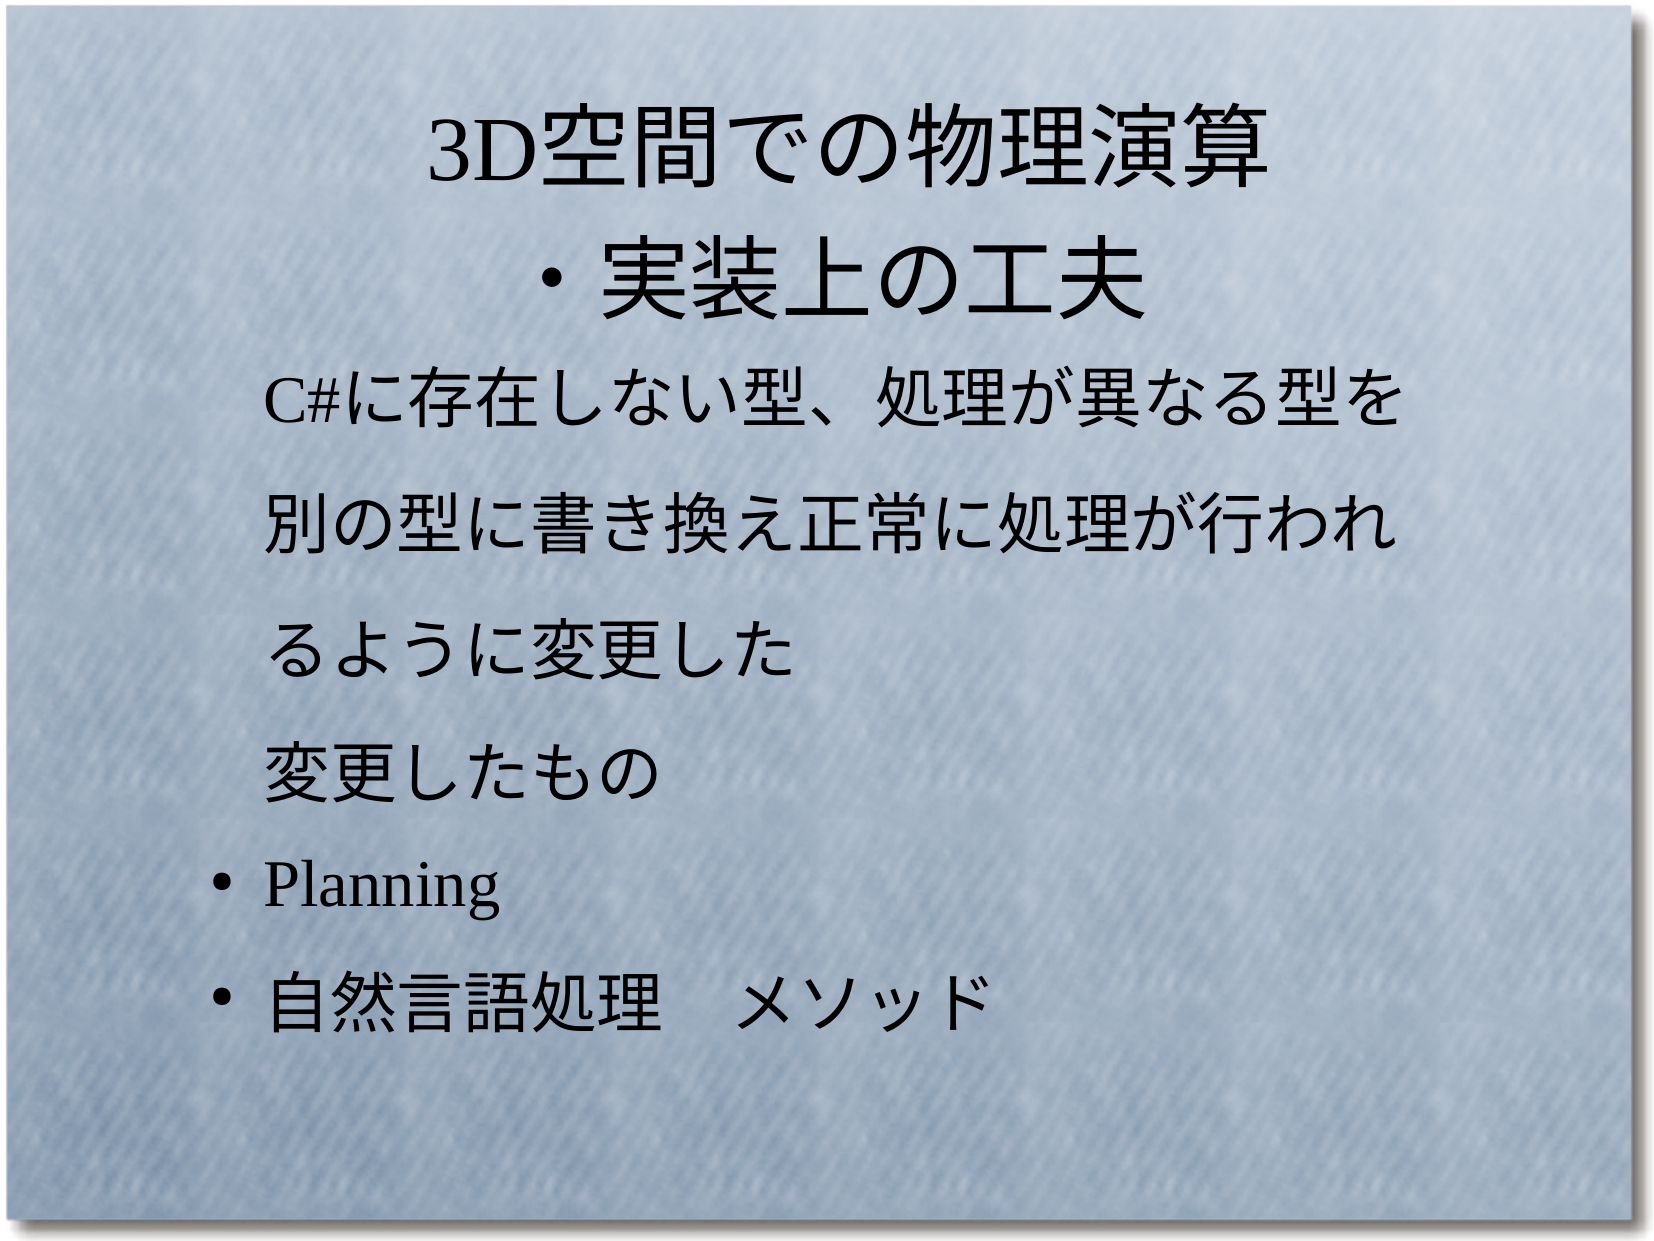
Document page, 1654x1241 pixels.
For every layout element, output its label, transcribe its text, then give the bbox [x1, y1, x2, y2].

list C#に存在しない型、処理が異なる型を 別の型に書き換え正常に処理が行われ るように変更した [121, 344, 1534, 720]
title 3D空間での物理演算 ・実装上の工夫 [121, 102, 1534, 310]
picture [0, 0, 1654, 1241]
list 変更したもの Planning 自然言語処理 メソッド [121, 720, 1534, 1064]
